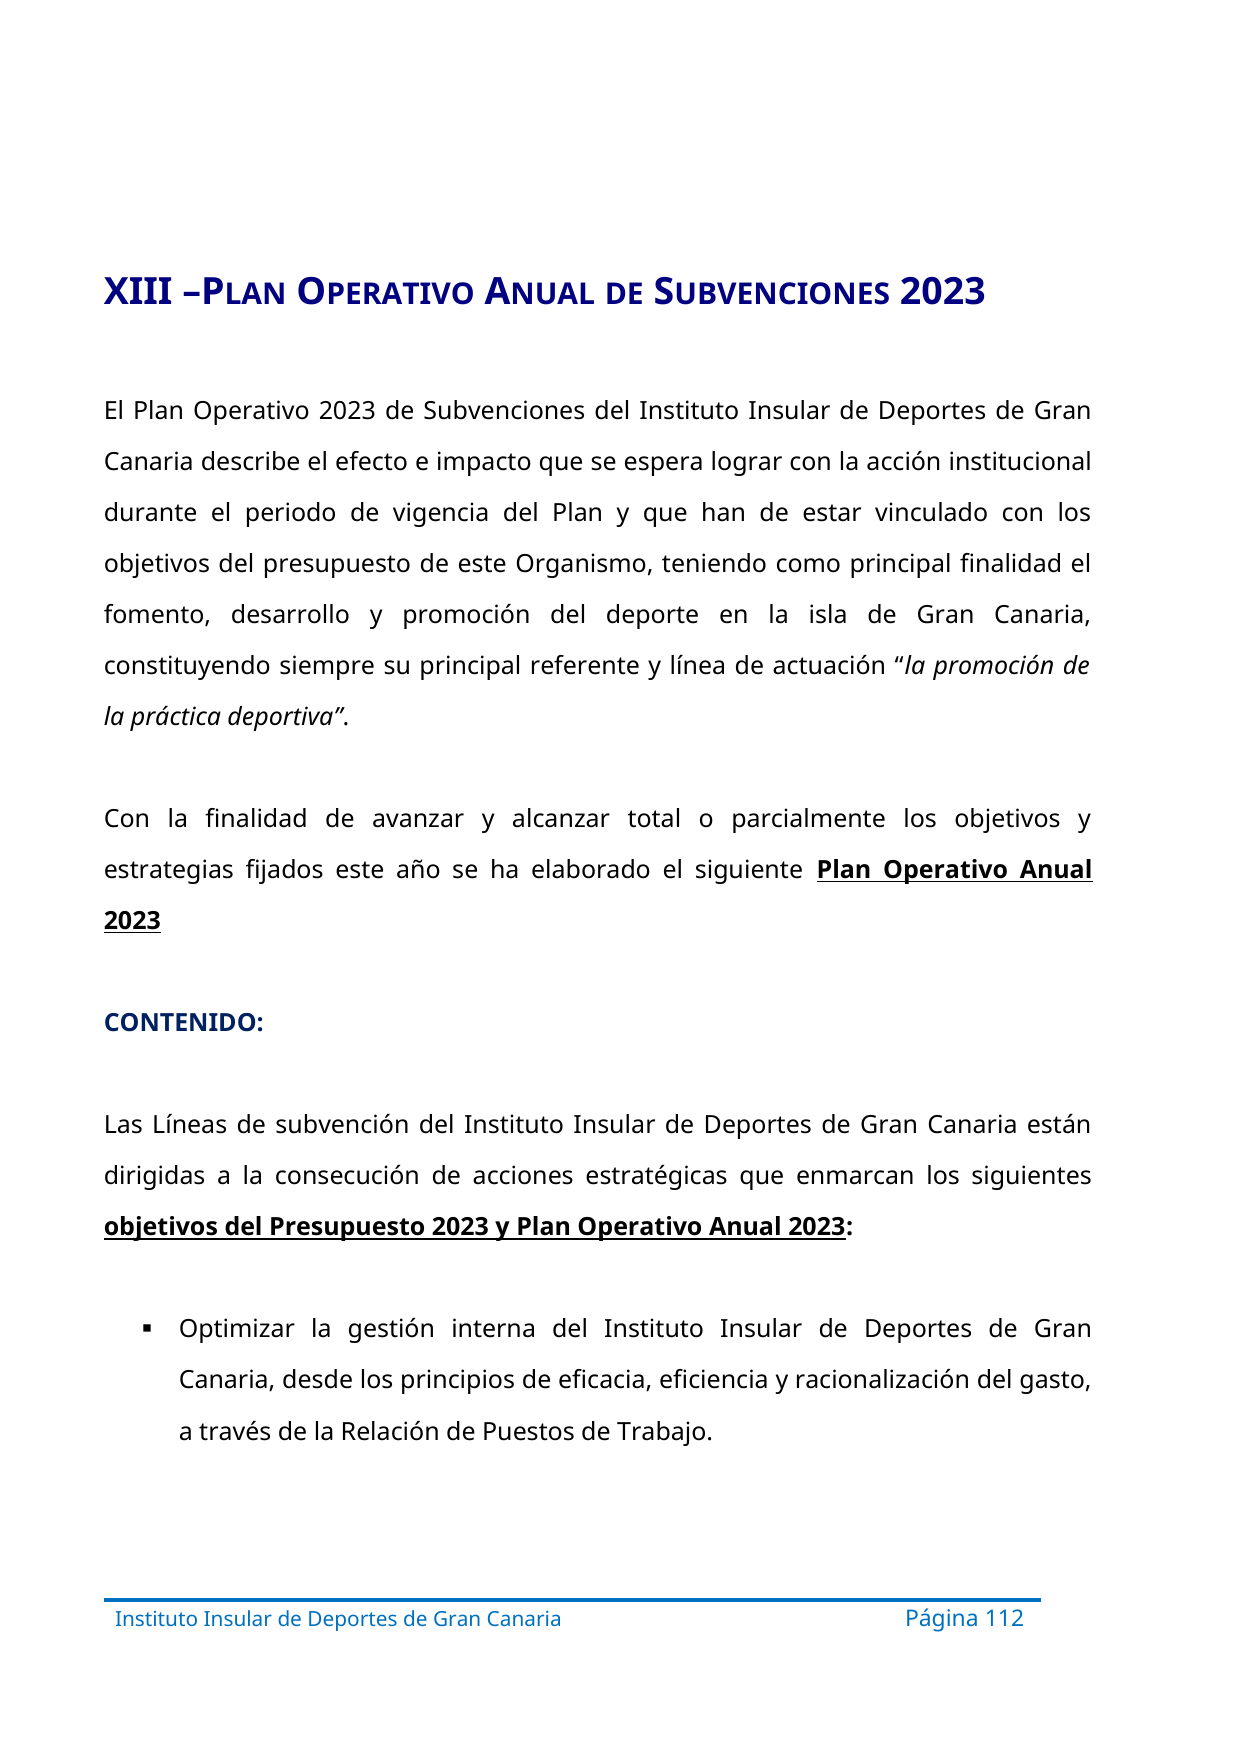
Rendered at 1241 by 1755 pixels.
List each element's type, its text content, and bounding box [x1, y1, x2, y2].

text Con la finalidad de avanzar y alcanzar total o parcialmente los objetivos y estrategias fijados este año se ha elaborado el siguiente Plan Operativo Anual 2023 [103, 801, 1093, 937]
text El Plan Operativo 2023 de Subvenciones del Instituto Insular de Deportes de Gran Canaria describe el efecto e impacto que se espera lograr con la acción institucional durante el periodo de vigencia del Plan y que han de estar vinculado con los objetivos del presupuesto de este Organismo, teniendo como principal finalidad el fomento, desarrollo y promoción del deporte en la isla de Gran Canaria, constituyendo siempre su principal referente y línea de actuación “la promoción de la práctica deportiva”. [103, 392, 1093, 733]
list Optimizar la gestión interna del Instituto Insular de Deportes de Gran Canaria, desde los principios de eficacia, eficiencia y racionalización del gasto, a través de la Relación de Puestos de Trabajo. [141, 1311, 1093, 1447]
text Contenido: [103, 1005, 1093, 1039]
text Las Líneas de subvención del Instituto Insular de Deportes de Gran Canaria están dirigidas a la consecución de acciones estratégicas que enmarcan los siguientes objetivos del Presupuesto 2023 y Plan Operativo Anual 2023: [103, 1107, 1093, 1243]
text XIII –Plan Operativo Anual de Subvenciones 2023 [103, 265, 1093, 316]
